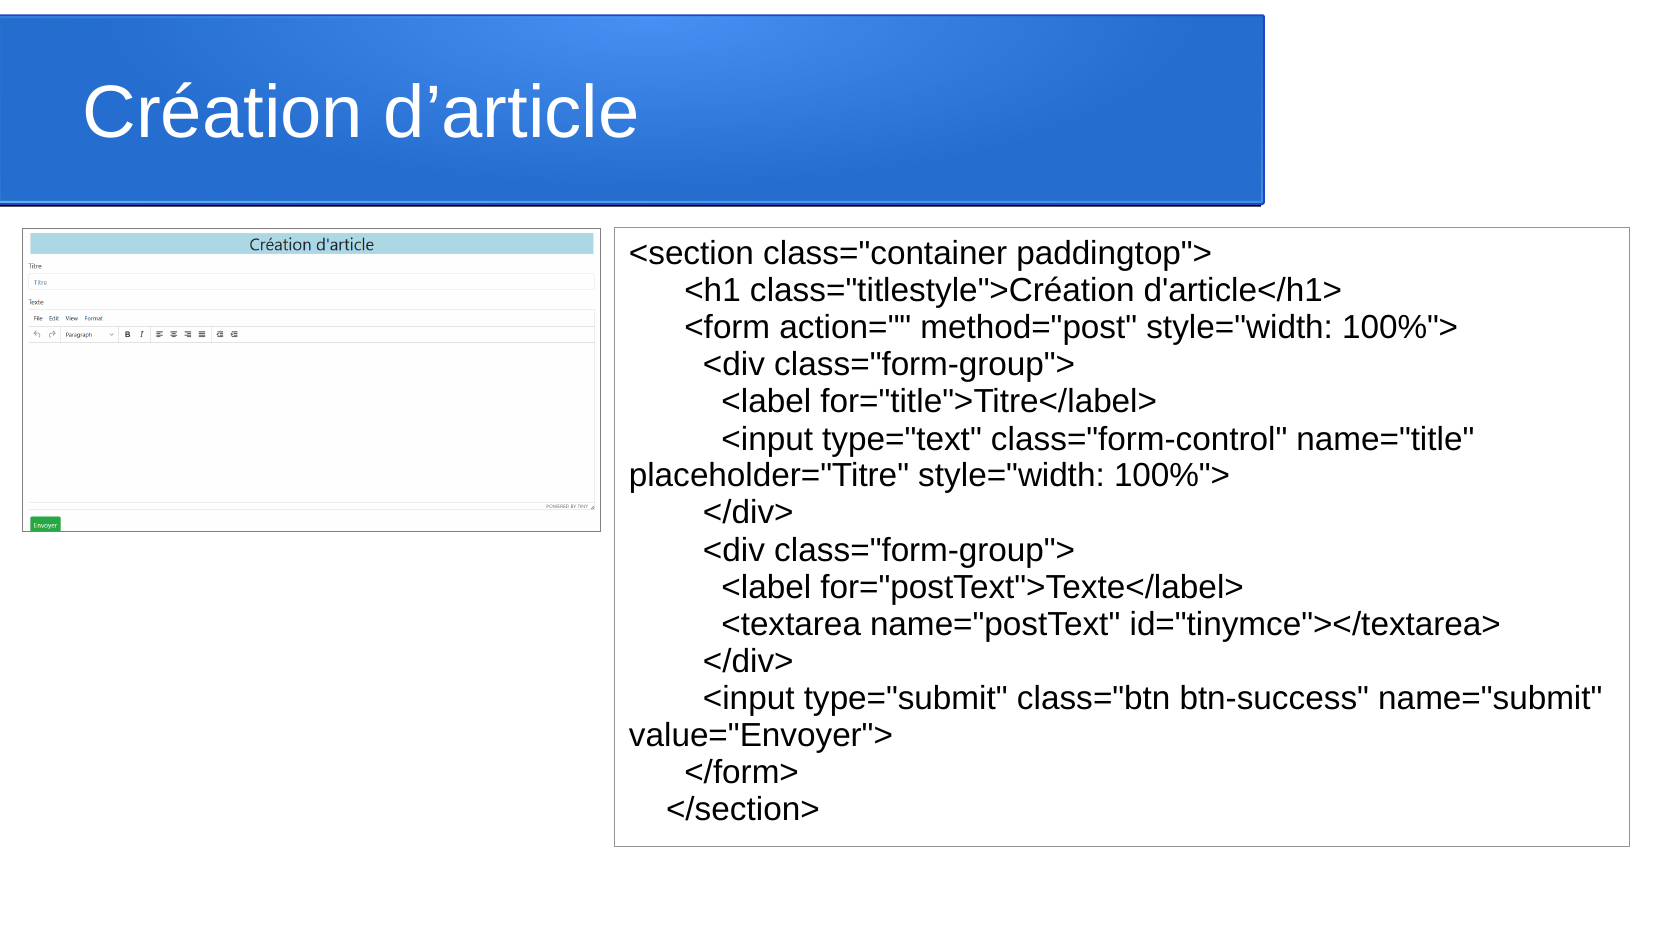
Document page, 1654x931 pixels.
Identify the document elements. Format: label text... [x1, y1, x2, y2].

text_box <section class="container paddingtop"> <h1 class="titlestyle">Création d'article</h1> <form action="" method="post" style="width: 100%"> <div class="form-group"> <label for="title">Titre</label> <input type="text" class="form-control" name="title" placeholder="Titre" style="width: 100%"> </div> <div class="form-group"> <label for="postText">Texte</label> <textarea name="postText" id="tinymce"></textarea> </div> <input type="submit" class="btn btn-success" name="submit" value="Envoyer"> </form> </section> [614, 227, 1630, 847]
picture [22, 228, 601, 532]
title Création d’article [82, 35, 1235, 189]
